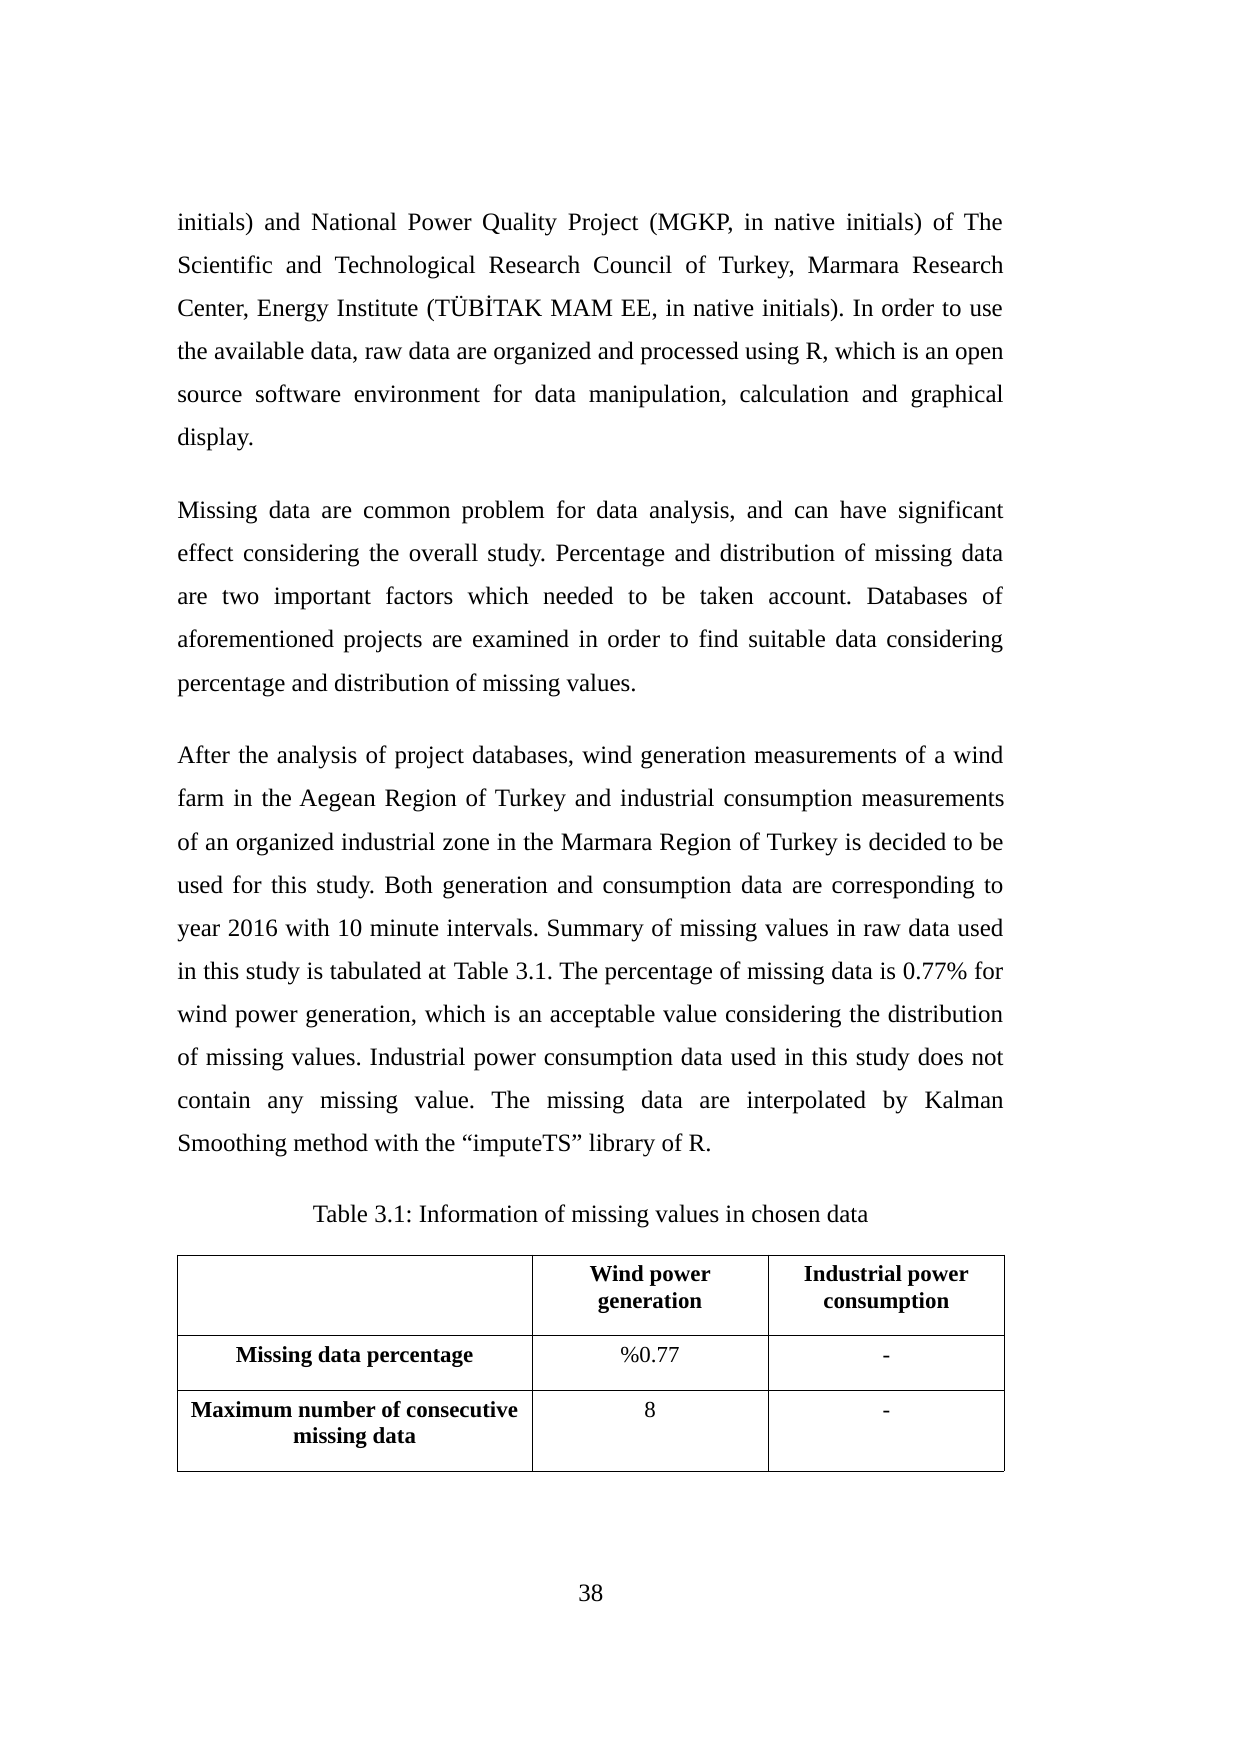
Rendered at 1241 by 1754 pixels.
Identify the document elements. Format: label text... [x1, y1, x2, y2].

text Missing data are common problem for data analysis, and can have significant effect considering the overall study. Percentage and distribution of missing data are two important factors which needed to be taken account. Databases of aforementioned projects are examined in order to find suitable data considering percentage and distribution of missing values. [177, 495, 1004, 696]
text Table 3.1: Information of missing values in chosen data [177, 1199, 1004, 1228]
text After the analysis of project databases, wind generation measurements of a wind farm in the Aegean Region of Turkey and industrial consumption measurements of an organized industrial zone in the Marmara Region of Turkey is decided to be used for this study. Both generation and consumption data are corresponding to year 2016 with 10 minute intervals. Summary of missing values in raw data used in this study is tabulated at Table 3.1. The percentage of missing data is 0.77% for wind power generation, which is an acceptable value considering the distribution of missing values. Industrial power consumption data used in this study does not contain any missing value. The missing data are interpolated by Kalman Smoothing method with the “imputeTS” library of R. [177, 740, 1004, 1157]
table_cell %0.77 [533, 1336, 768, 1390]
table_cell Missing data percentage [178, 1336, 532, 1390]
table_cell - [769, 1391, 1004, 1471]
table_cell 8 [533, 1391, 768, 1471]
text initials) and National Power Quality Project (MGKP, in native initials) of The Scientific and Technological Research Council of Turkey, Marmara Research Center, Energy Institute (TÜBİTAK MAM EE, in native initials). In order to use the available data, raw data are organized and processed using R, which is an open source software environment for data manipulation, calculation and graphical display. [177, 207, 1004, 451]
table_header Industrial power consumption [769, 1256, 1004, 1335]
table_cell Maximum number of consecutive missing data [178, 1391, 532, 1471]
table_header Wind power generation [533, 1256, 768, 1335]
table_cell - [769, 1336, 1004, 1390]
table_header [178, 1256, 532, 1335]
